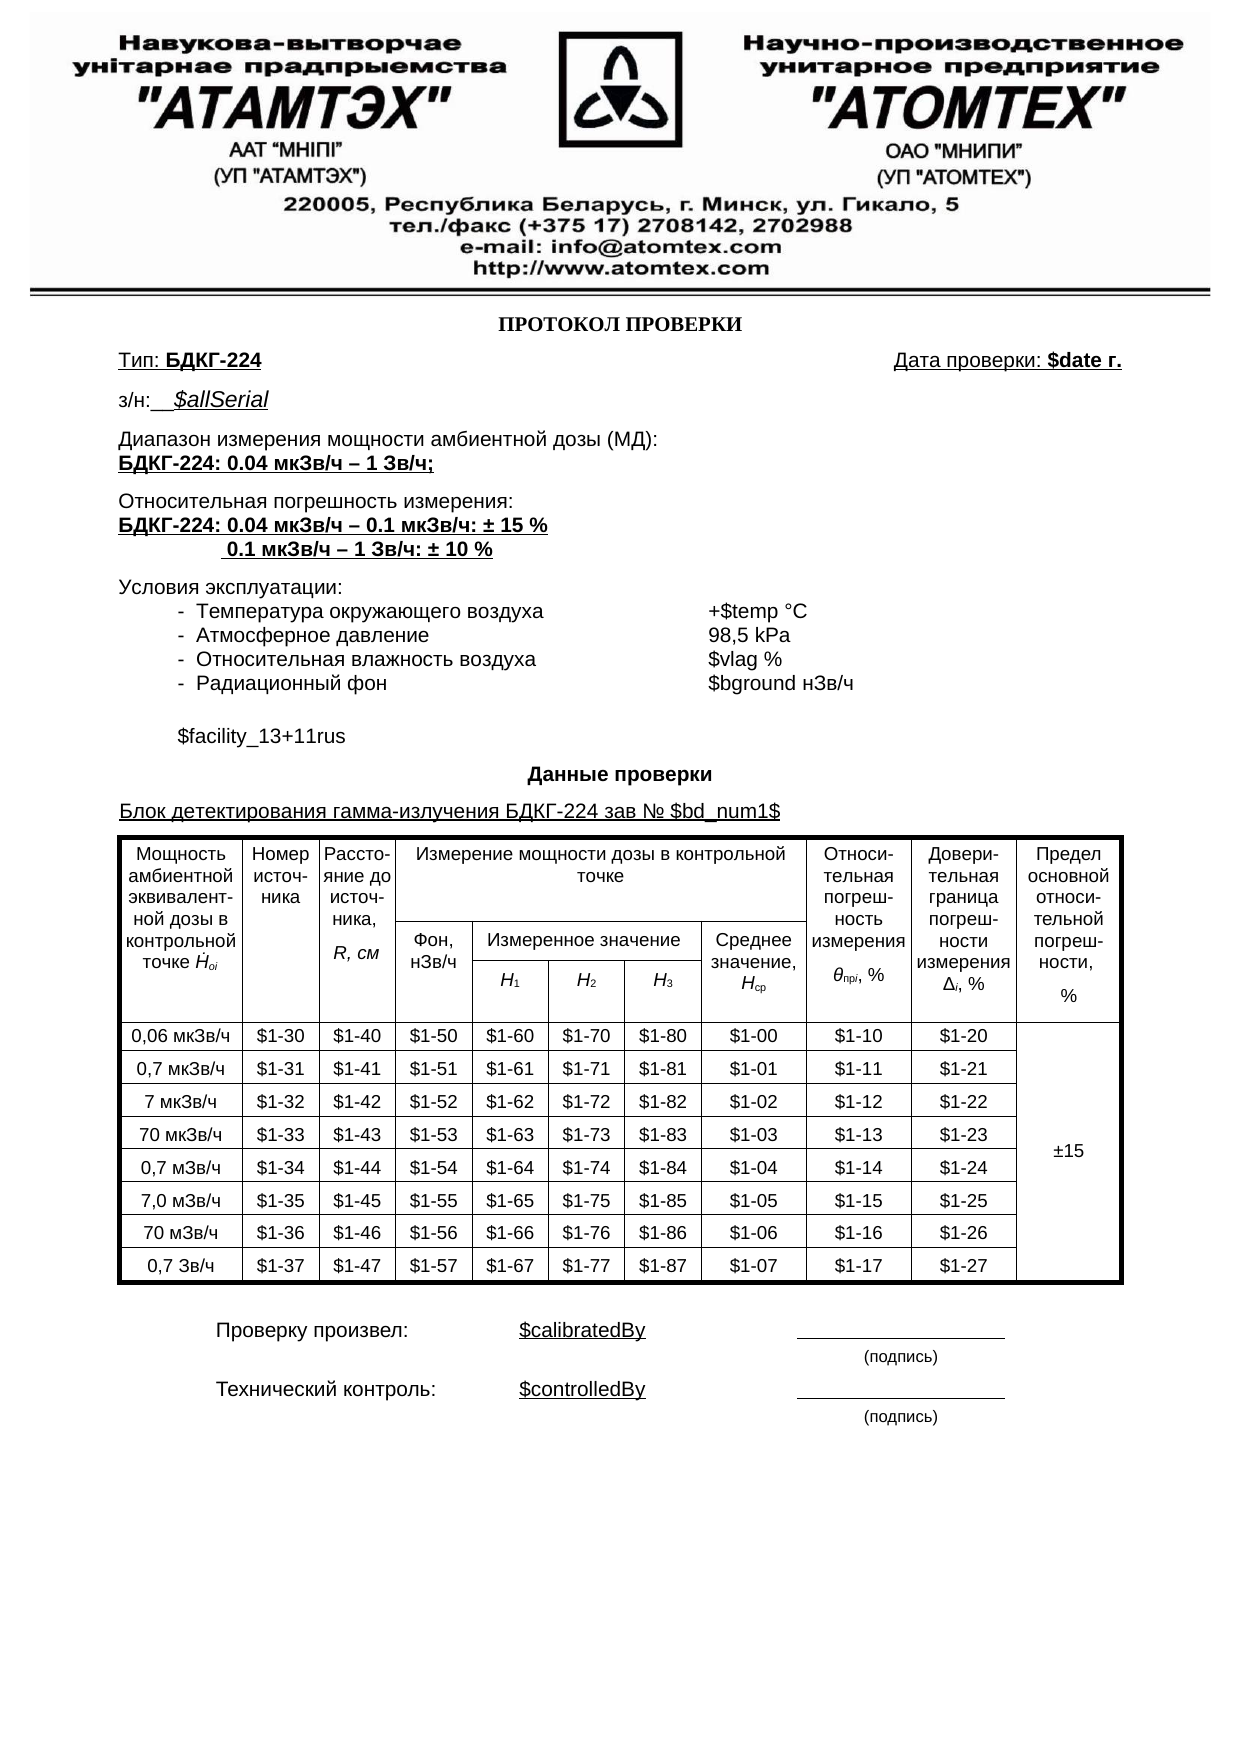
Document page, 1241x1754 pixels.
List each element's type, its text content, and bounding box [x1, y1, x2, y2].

table_cell $1-52 [396, 1084, 472, 1116]
table_cell Довери-тельная граница погреш-ности измерения Δi, % [912, 840, 1016, 1022]
table_header $calibratedBy [514, 1312, 771, 1347]
table_cell $1-54 [396, 1149, 472, 1181]
table_cell 70 мкЗв/ч [122, 1117, 242, 1148]
table_cell $1-30 [243, 1023, 319, 1050]
table_cell H2 [549, 961, 624, 1022]
table_cell $1-27 [912, 1248, 1016, 1279]
text Относительная погрешность измерения: [118, 489, 1122, 513]
table_cell 0,06 мкЗв/ч [122, 1023, 242, 1050]
table_cell $1-11 [807, 1051, 911, 1083]
table_cell $1-73 [549, 1117, 624, 1148]
table_cell Фон, нЗв/ч [396, 922, 472, 1022]
table_cell $1-82 [625, 1084, 701, 1116]
table_cell $1-75 [549, 1182, 624, 1214]
table_cell $1-26 [912, 1215, 1016, 1247]
table_cell [210, 1406, 513, 1430]
table_cell $1-37 [243, 1248, 319, 1279]
table_cell $1-63 [473, 1117, 548, 1148]
table_cell $1-20 [912, 1023, 1016, 1050]
table_cell $1-67 [473, 1248, 548, 1279]
text Условия эксплуатации: [118, 575, 1122, 599]
table_cell $1-86 [625, 1215, 701, 1247]
table_cell $1-04 [702, 1149, 806, 1181]
table_cell $1-72 [549, 1084, 624, 1116]
table_cell $1-14 [807, 1149, 911, 1181]
table_cell $1-05 [702, 1182, 806, 1214]
text ПРОТОКОЛ ПРОВЕРКИ [118, 312, 1122, 336]
text БДКГ-224: 0.04 мкЗв/ч – 1 Зв/ч; [118, 451, 1122, 474]
table_cell 0,7 мЗв/ч [122, 1149, 242, 1181]
table_cell $1-64 [473, 1149, 548, 1181]
table_header Проверку произвел: [210, 1312, 513, 1347]
table_cell $1-80 [625, 1023, 701, 1050]
table_cell $1-34 [243, 1149, 319, 1181]
text Данные проверки [118, 762, 1122, 786]
table_cell $1-23 [912, 1117, 1016, 1148]
table_cell $1-44 [320, 1149, 395, 1181]
table_cell $1-32 [243, 1084, 319, 1116]
table_cell Измеренное значение [473, 922, 701, 960]
table_cell $1-12 [807, 1084, 911, 1116]
table_cell Относи-тельная погреш-ность измерения θпрi, % [807, 840, 911, 1022]
table_cell $1-00 [702, 1023, 806, 1050]
table_cell $1-21 [912, 1051, 1016, 1083]
text - Радиационный фон $bground нЗв/ч [177, 671, 1122, 695]
table_header [771, 1312, 1030, 1347]
table_cell $1-03 [702, 1117, 806, 1148]
table_cell $1-07 [702, 1248, 806, 1279]
table_cell $1-24 [912, 1149, 1016, 1181]
table_cell $1-57 [396, 1248, 472, 1279]
table_cell $1-17 [807, 1248, 911, 1279]
table_cell 7 мкЗв/ч [122, 1084, 242, 1116]
table_cell [210, 1347, 513, 1371]
table_cell $1-83 [625, 1117, 701, 1148]
table_cell $1-06 [702, 1215, 806, 1247]
text БДКГ-224: 0.04 мкЗв/ч – 0.1 мкЗв/ч: ± 15 % [118, 513, 1122, 537]
table_cell $1-45 [320, 1182, 395, 1214]
table_cell $1-62 [473, 1084, 548, 1116]
table_cell Предел основной относи-тельной погреш-ности, % [1017, 840, 1119, 1022]
table_cell $1-51 [396, 1051, 472, 1083]
table_cell $1-16 [807, 1215, 911, 1247]
table_cell Номер источ-ника [243, 840, 319, 1022]
table_cell $1-76 [549, 1215, 624, 1247]
table_cell $controlledBy [514, 1371, 771, 1406]
table_cell $1-46 [320, 1215, 395, 1247]
table_cell $1-60 [473, 1023, 548, 1050]
table_cell [514, 1406, 771, 1430]
table_cell $1-41 [320, 1051, 395, 1083]
text $facility_13+11rus [118, 724, 1122, 748]
text - Температура окружающего воздуха +$temp °C [177, 599, 1122, 623]
text Тип: БДКГ-224 Дата проверки: $date г. [118, 348, 1122, 372]
table_cell 0,7 мкЗв/ч [122, 1051, 242, 1083]
table_cell [771, 1371, 1030, 1406]
picture [29, 12, 1211, 298]
table_cell Рассто-яние до источ-ника, R, см [320, 840, 395, 1022]
table_cell Технический контроль: [210, 1371, 513, 1406]
table_cell $1-31 [243, 1051, 319, 1083]
table_cell $1-81 [625, 1051, 701, 1083]
table_cell $1-70 [549, 1023, 624, 1050]
table_cell $1-74 [549, 1149, 624, 1181]
table_header Блок детектирования гамма-излучения БДКГ-224 зав № $bd_num1$ [119, 786, 1121, 835]
table_cell Мощность амбиентной эквивалент-ной дозы в контрольной точке Ḣoi [122, 840, 242, 1022]
table_cell $1-84 [625, 1149, 701, 1181]
table_cell $1-66 [473, 1215, 548, 1247]
table_cell $1-25 [912, 1182, 1016, 1214]
table_cell (подпись) [771, 1406, 1030, 1430]
table_cell H3 [625, 961, 701, 1022]
table_cell $1-71 [549, 1051, 624, 1083]
text - Атмосферное давление 98,5 kPa [177, 623, 1122, 647]
table_cell $1-33 [243, 1117, 319, 1148]
table_cell $1-10 [807, 1023, 911, 1050]
text - Относительная влажность воздуха $vlag % [177, 647, 1122, 671]
table_cell $1-77 [549, 1248, 624, 1279]
text Диапазон измерения мощности амбиентной дозы (МД): [118, 427, 1122, 451]
table_cell 0,7 Зв/ч [122, 1248, 242, 1279]
table_cell $1-02 [702, 1084, 806, 1116]
table_cell $1-43 [320, 1117, 395, 1148]
table_cell $1-42 [320, 1084, 395, 1116]
table_cell Среднее значение, Hср [702, 922, 806, 1022]
table_cell $1-36 [243, 1215, 319, 1247]
table_cell $1-55 [396, 1182, 472, 1214]
table_cell Измерение мощности дозы в контрольной точке [396, 840, 806, 921]
table_cell $1-53 [396, 1117, 472, 1148]
table_cell 7,0 мЗв/ч [122, 1182, 242, 1214]
table_cell $1-01 [702, 1051, 806, 1083]
table_cell $1-15 [807, 1182, 911, 1214]
table_cell $1-56 [396, 1215, 472, 1247]
table_cell $1-22 [912, 1084, 1016, 1116]
table_cell H1 [473, 961, 548, 1022]
table_cell (подпись) [771, 1347, 1030, 1371]
table_cell $1-47 [320, 1248, 395, 1279]
text з/н:__$allSerial [118, 386, 1122, 412]
table_cell [514, 1347, 771, 1371]
table_cell $1-87 [625, 1248, 701, 1279]
text 0.1 мкЗв/ч – 1 Зв/ч: ± 10 % [118, 537, 1122, 561]
table_cell $1-13 [807, 1117, 911, 1148]
table_cell ±15 [1017, 1023, 1119, 1279]
table_cell 70 мЗв/ч [122, 1215, 242, 1247]
table_cell $1-65 [473, 1182, 548, 1214]
table_cell $1-85 [625, 1182, 701, 1214]
table_cell $1-40 [320, 1023, 395, 1050]
table_cell $1-35 [243, 1182, 319, 1214]
table_cell $1-61 [473, 1051, 548, 1083]
table_cell $1-50 [396, 1023, 472, 1050]
